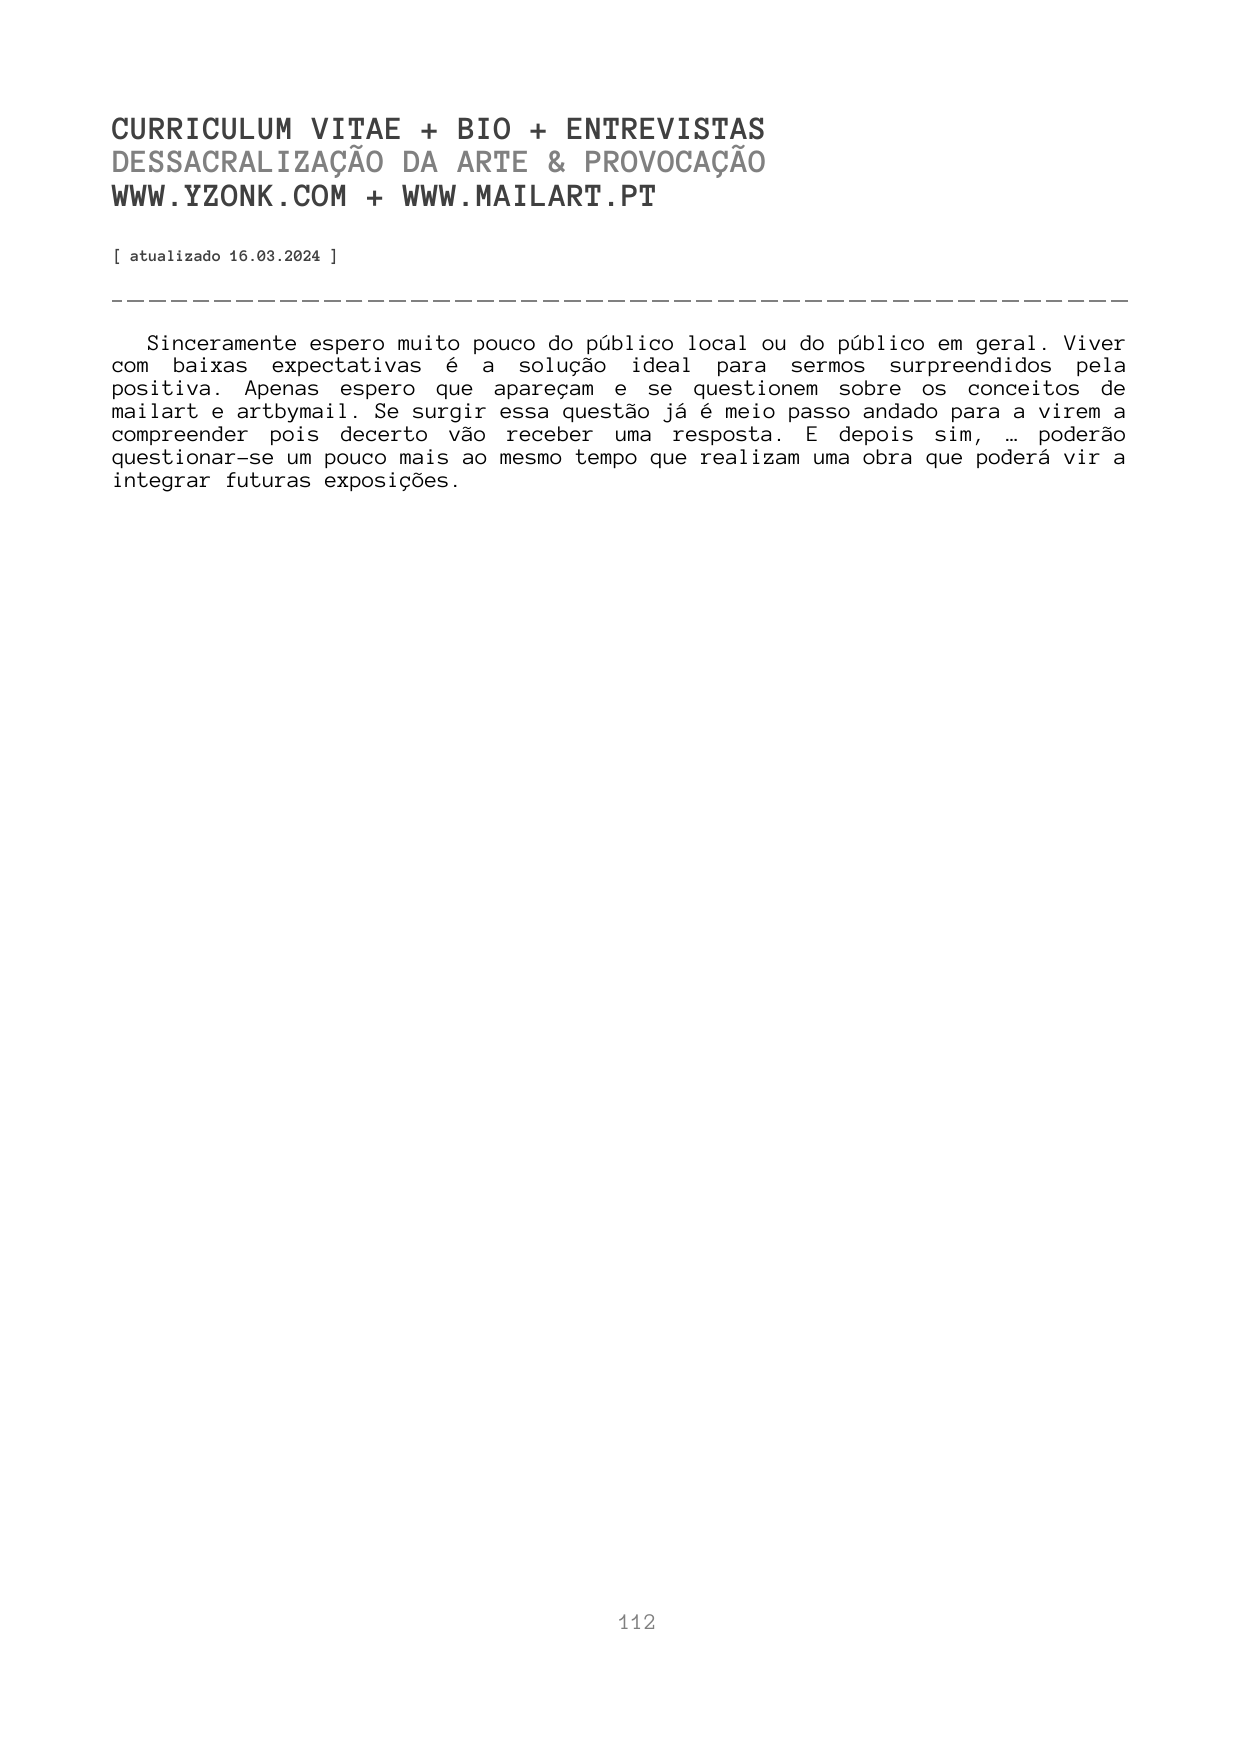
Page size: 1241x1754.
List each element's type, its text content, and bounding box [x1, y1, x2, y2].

text Sinceramente espero muito pouco do público local ou do público em geral. Viver com baixas expectativas é a solução ideal para sermos surpreendidos pela positiva. Apenas espero que apareçam e se questionem sobre os conceitos de mailart e artbymail. Se surgir essa questão já é meio passo andado para a virem a compreender pois decerto vão receber uma resposta. E depois sim, … poderão questionar-se um pouco mais ao mesmo tempo que realizam uma obra que poderá vir a integrar futuras exposições. [112, 331, 1128, 492]
